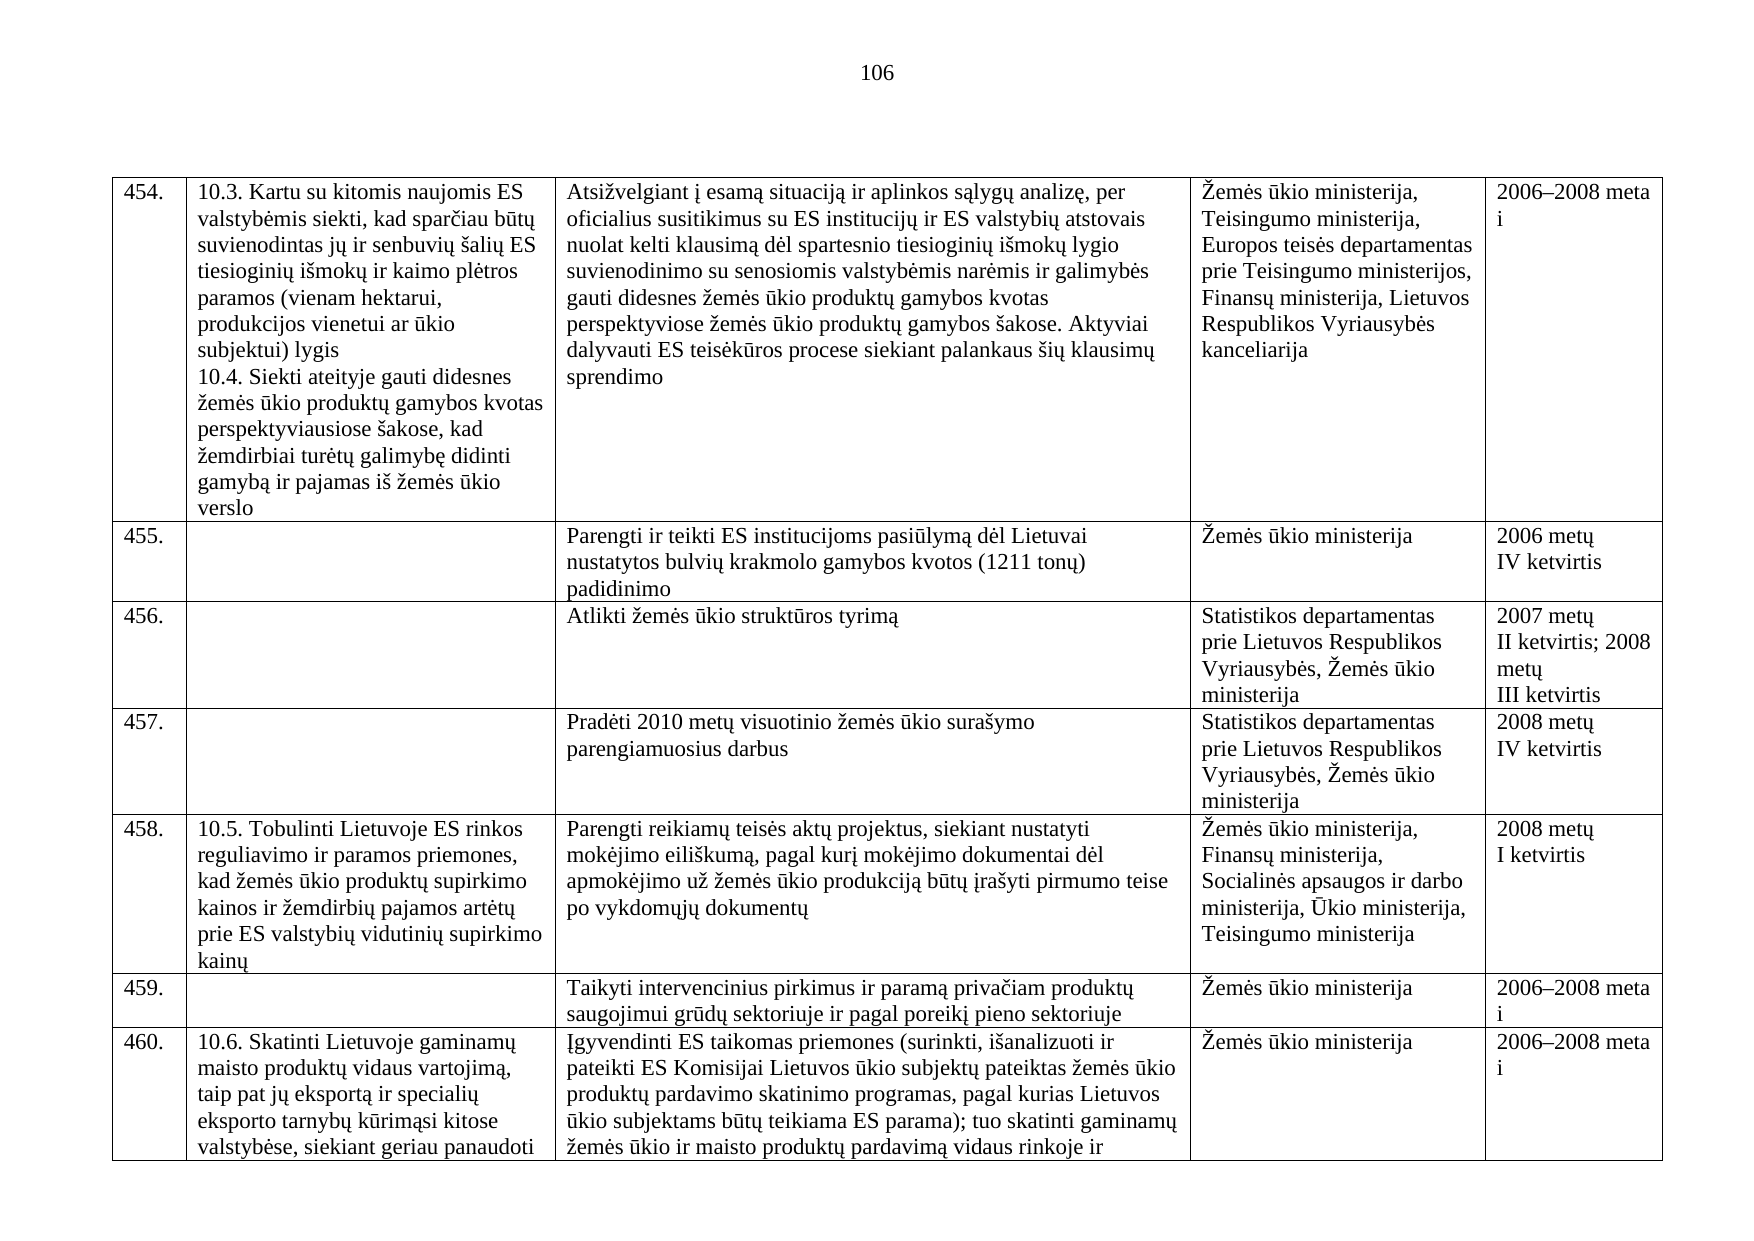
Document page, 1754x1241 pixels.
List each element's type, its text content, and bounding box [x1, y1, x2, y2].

table_cell 10.5. Tobulinti Lietuvoje ES rinkos reguliavimo ir paramos priemones, kad žemės ūkio produktų supirkimo kainos ir žemdirbių pajamos artėtų prie ES valstybių vidutinių supirkimo kainų [187, 815, 555, 973]
table_cell [187, 522, 555, 601]
table_cell Parengti ir teikti ES institucijoms pasiūlymą dėl Lietuvai nustatytos bulvių krakmolo gamybos kvotos (1211 tonų) padidinimo [556, 522, 1190, 601]
table_cell 456. [113, 602, 186, 707]
table_cell 2008 metų IV ketvirtis [1486, 709, 1662, 814]
table_cell 458. [113, 815, 186, 973]
table_cell 2008 metų I ketvirtis [1486, 815, 1662, 973]
table_cell Įgyvendinti ES taikomas priemones (surinkti, išanalizuoti ir pateikti ES Komisijai Lietuvos ūkio subjektų pateiktas žemės ūkio produktų pardavimo skatinimo programas, pagal kurias Lietuvos ūkio subjektams būtų teikiama ES parama); tuo skatinti gaminamų žemės ūkio ir maisto produktų pardavimą vidaus rinkoje ir [556, 1028, 1190, 1159]
table_cell Žemės ūkio ministerija [1191, 974, 1485, 1027]
table_cell Statistikos departamentas prie Lietuvos Respublikos Vyriausybės, Žemės ūkio ministerija [1191, 602, 1485, 707]
table_cell 2007 metų II ketvirtis; 2008 metų III ketvirtis [1486, 602, 1662, 707]
table_cell 10.6. Skatinti Lietuvoje gaminamų maisto produktų vidaus vartojimą, taip pat jų eksportą ir specialių eksporto tarnybų kūrimąsi kitose valstybėse, siekiant geriau panaudoti [187, 1028, 555, 1159]
table_cell Žemės ūkio ministerija [1191, 522, 1485, 601]
table_cell 2006–2008 metai [1486, 1028, 1662, 1159]
table_cell Atsižvelgiant į esamą situaciją ir aplinkos sąlygų analizę, per oficialius susitikimus su ES institucijų ir ES valstybių atstovais nuolat kelti klausimą dėl spartesnio tiesioginių išmokų lygio suvienodinimo su senosiomis valstybėmis narėmis ir galimybės gauti didesnes žemės ūkio produktų gamybos kvotas perspektyviose žemės ūkio produktų gamybos šakose. Aktyviai dalyvauti ES teisėkūros procese siekiant palankaus šių klausimų sprendimo [556, 178, 1190, 521]
table_cell 459. [113, 974, 186, 1027]
table_cell 460. [113, 1028, 186, 1159]
table_cell Žemės ūkio ministerija [1191, 1028, 1485, 1159]
table_cell Žemės ūkio ministerija, Finansų ministerija, Socialinės apsaugos ir darbo ministerija, Ūkio ministerija, Teisingumo ministerija [1191, 815, 1485, 973]
table_cell 457. [113, 709, 186, 814]
table_cell Parengti reikiamų teisės aktų projektus, siekiant nustatyti mokėjimo eiliškumą, pagal kurį mokėjimo dokumentai dėl apmokėjimo už žemės ūkio produkciją būtų įrašyti pirmumo teise po vykdomųjų dokumentų [556, 815, 1190, 973]
table_cell 455. [113, 522, 186, 601]
table_cell Statistikos departamentas prie Lietuvos Respublikos Vyriausybės, Žemės ūkio ministerija [1191, 709, 1485, 814]
table_cell 2006–2008 metai [1486, 178, 1662, 521]
table_cell Taikyti intervencinius pirkimus ir paramą privačiam produktų saugojimui grūdų sektoriuje ir pagal poreikį pieno sektoriuje [556, 974, 1190, 1027]
table_cell Pradėti 2010 metų visuotinio žemės ūkio surašymo parengiamuosius darbus [556, 709, 1190, 814]
table_cell 10.3. Kartu su kitomis naujomis ES valstybėmis siekti, kad sparčiau būtų suvienodintas jų ir senbuvių šalių ES tiesioginių išmokų ir kaimo plėtros paramos (vienam hektarui, produkcijos vienetui ar ūkio subjektui) lygis 10.4. Siekti ateityje gauti didesnes žemės ūkio produktų gamybos kvotas perspektyviausiose šakose, kad žemdirbiai turėtų galimybę didinti gamybą ir pajamas iš žemės ūkio verslo [187, 178, 555, 521]
table_cell [187, 974, 555, 1027]
table_cell 454. [113, 178, 186, 521]
table_cell [187, 602, 555, 707]
table_cell [187, 709, 555, 814]
table_cell 2006 metų IV ketvirtis [1486, 522, 1662, 601]
table_cell 2006–2008 metai [1486, 974, 1662, 1027]
table_cell Žemės ūkio ministerija, Teisingumo ministerija, Europos teisės departamentas prie Teisingumo ministerijos, Finansų ministerija, Lietuvos Respublikos Vyriausybės kanceliarija [1191, 178, 1485, 521]
table_cell Atlikti žemės ūkio struktūros tyrimą [556, 602, 1190, 707]
